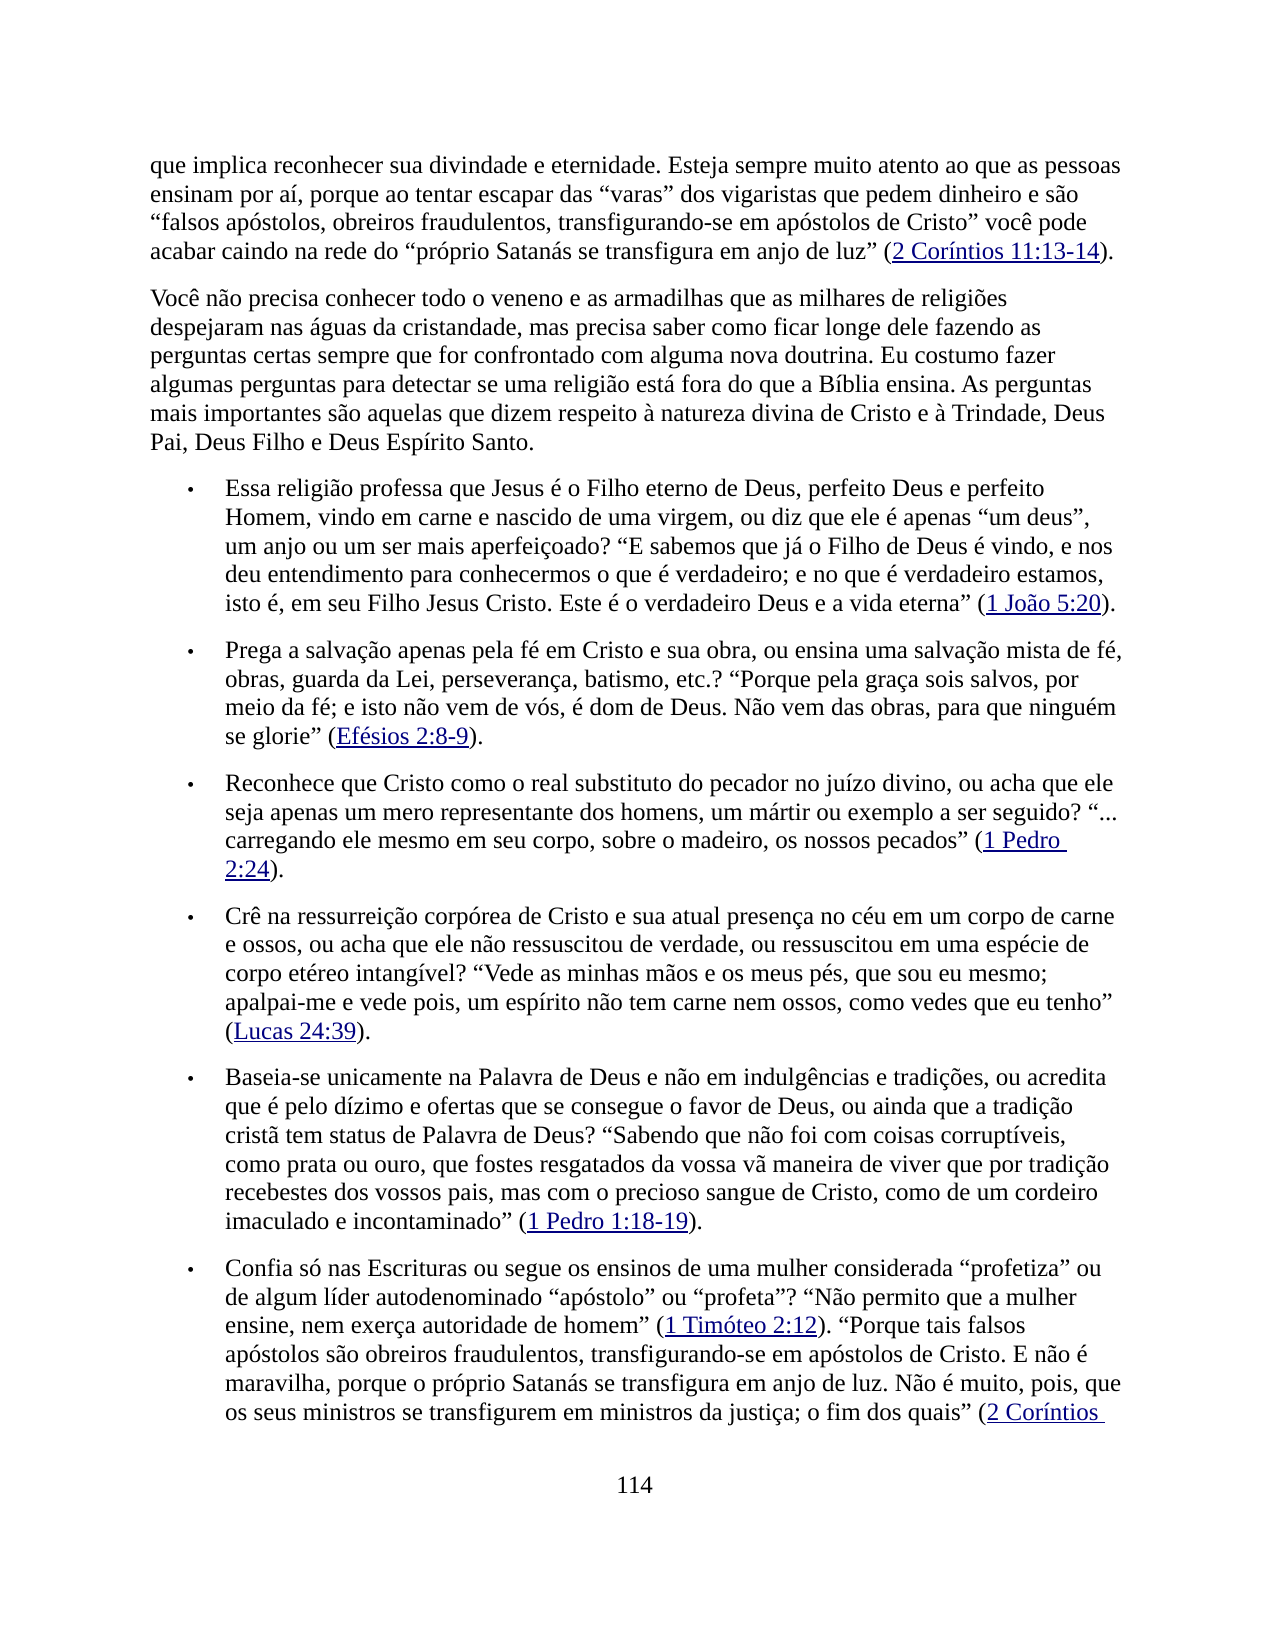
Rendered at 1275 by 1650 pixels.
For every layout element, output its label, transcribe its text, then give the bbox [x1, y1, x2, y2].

text que implica reconhecer sua divindade e eternidade. Esteja sempre muito atento ao que as pessoas ensinam por aí, porque ao tentar escapar das “varas” dos vigaristas que pedem dinheiro e são “falsos apóstolos, obreiros fraudulentos, transfigurando-se em apóstolos de Cristo” você pode acabar caindo na rede do “próprio Satanás se transfigura em anjo de luz” (2 Coríntios 11:13-14). [150, 150, 1125, 265]
list Baseia-se unicamente na Palavra de Deus e não em indulgências e tradições, ou acredita que é pelo dízimo e ofertas que se consegue o favor de Deus, ou ainda que a tradição cristã tem status de Palavra de Deus? “Sabendo que não foi com coisas corruptíveis, como prata ou ouro, que fostes resgatados da vossa vã maneira de viver que por tradição recebestes dos vossos pais, mas com o precioso sangue de Cristo, como de um cordeiro imaculado e incontaminado” (1 Pedro 1:18-19). [187, 1062, 1125, 1235]
list Essa religião professa que Jesus é o Filho eterno de Deus, perfeito Deus e perfeito Homem, vindo em carne e nascido de uma virgem, ou diz que ele é apenas “um deus”, um anjo ou um ser mais aperfeiçoado? “E sabemos que já o Filho de Deus é vindo, e nos deu entendimento para conhecermos o que é verdadeiro; e no que é verdadeiro estamos, isto é, em seu Filho Jesus Cristo. Este é o verdadeiro Deus e a vida eterna” (1 João 5:20). [187, 473, 1125, 617]
list Crê na ressurreição corpórea de Cristo e sua atual presença no céu em um corpo de carne e ossos, ou acha que ele não ressuscitou de verdade, ou ressuscitou em uma espécie de corpo etéreo intangível? “Vede as minhas mãos e os meus pés, que sou eu mesmo; apalpai-me e vede pois, um espírito não tem carne nem ossos, como vedes que eu tenho” (Lucas 24:39). [187, 901, 1125, 1044]
list Reconhece que Cristo como o real substituto do pecador no juízo divino, ou acha que ele seja apenas um mero representante dos homens, um mártir ou exemplo a ser seguido? “... carregando ele mesmo em seu corpo, sobre o madeiro, os nossos pecados” (1 Pedro 2:24). [187, 768, 1125, 883]
list Prega a salvação apenas pela fé em Cristo e sua obra, ou ensina uma salvação mista de fé, obras, guarda da Lei, perseverança, batismo, etc.? “Porque pela graça sois salvos, por meio da fé; e isto não vem de vós, é dom de Deus. Não vem das obras, para que ninguém se glorie” (Efésios 2:8-9). [187, 635, 1125, 750]
text Você não precisa conhecer todo o veneno e as armadilhas que as milhares de religiões despejaram nas águas da cristandade, mas precisa saber como ficar longe dele fazendo as perguntas certas sempre que for confrontado com alguma nova doutrina. Eu costumo fazer algumas perguntas para detectar se uma religião está fora do que a Bíblia ensina. As perguntas mais importantes são aquelas que dizem respeito à natureza divina de Cristo e à Trindade, Deus Pai, Deus Filho e Deus Espírito Santo. [150, 283, 1125, 455]
list Confia só nas Escrituras ou segue os ensinos de uma mulher considerada “profetiza” ou de algum líder autodenominado “apóstolo” ou “profeta”? “Não permito que a mulher ensine, nem exerça autoridade de homem” (1 Timóteo 2:12). “Porque tais falsos apóstolos são obreiros fraudulentos, transfigurando-se em apóstolos de Cristo. E não é maravilha, porque o próprio Satanás se transfigura em anjo de luz. Não é muito, pois, que os seus ministros se transfigurem em ministros da justiça; o fim dos quais” (2 Coríntios [187, 1253, 1125, 1425]
